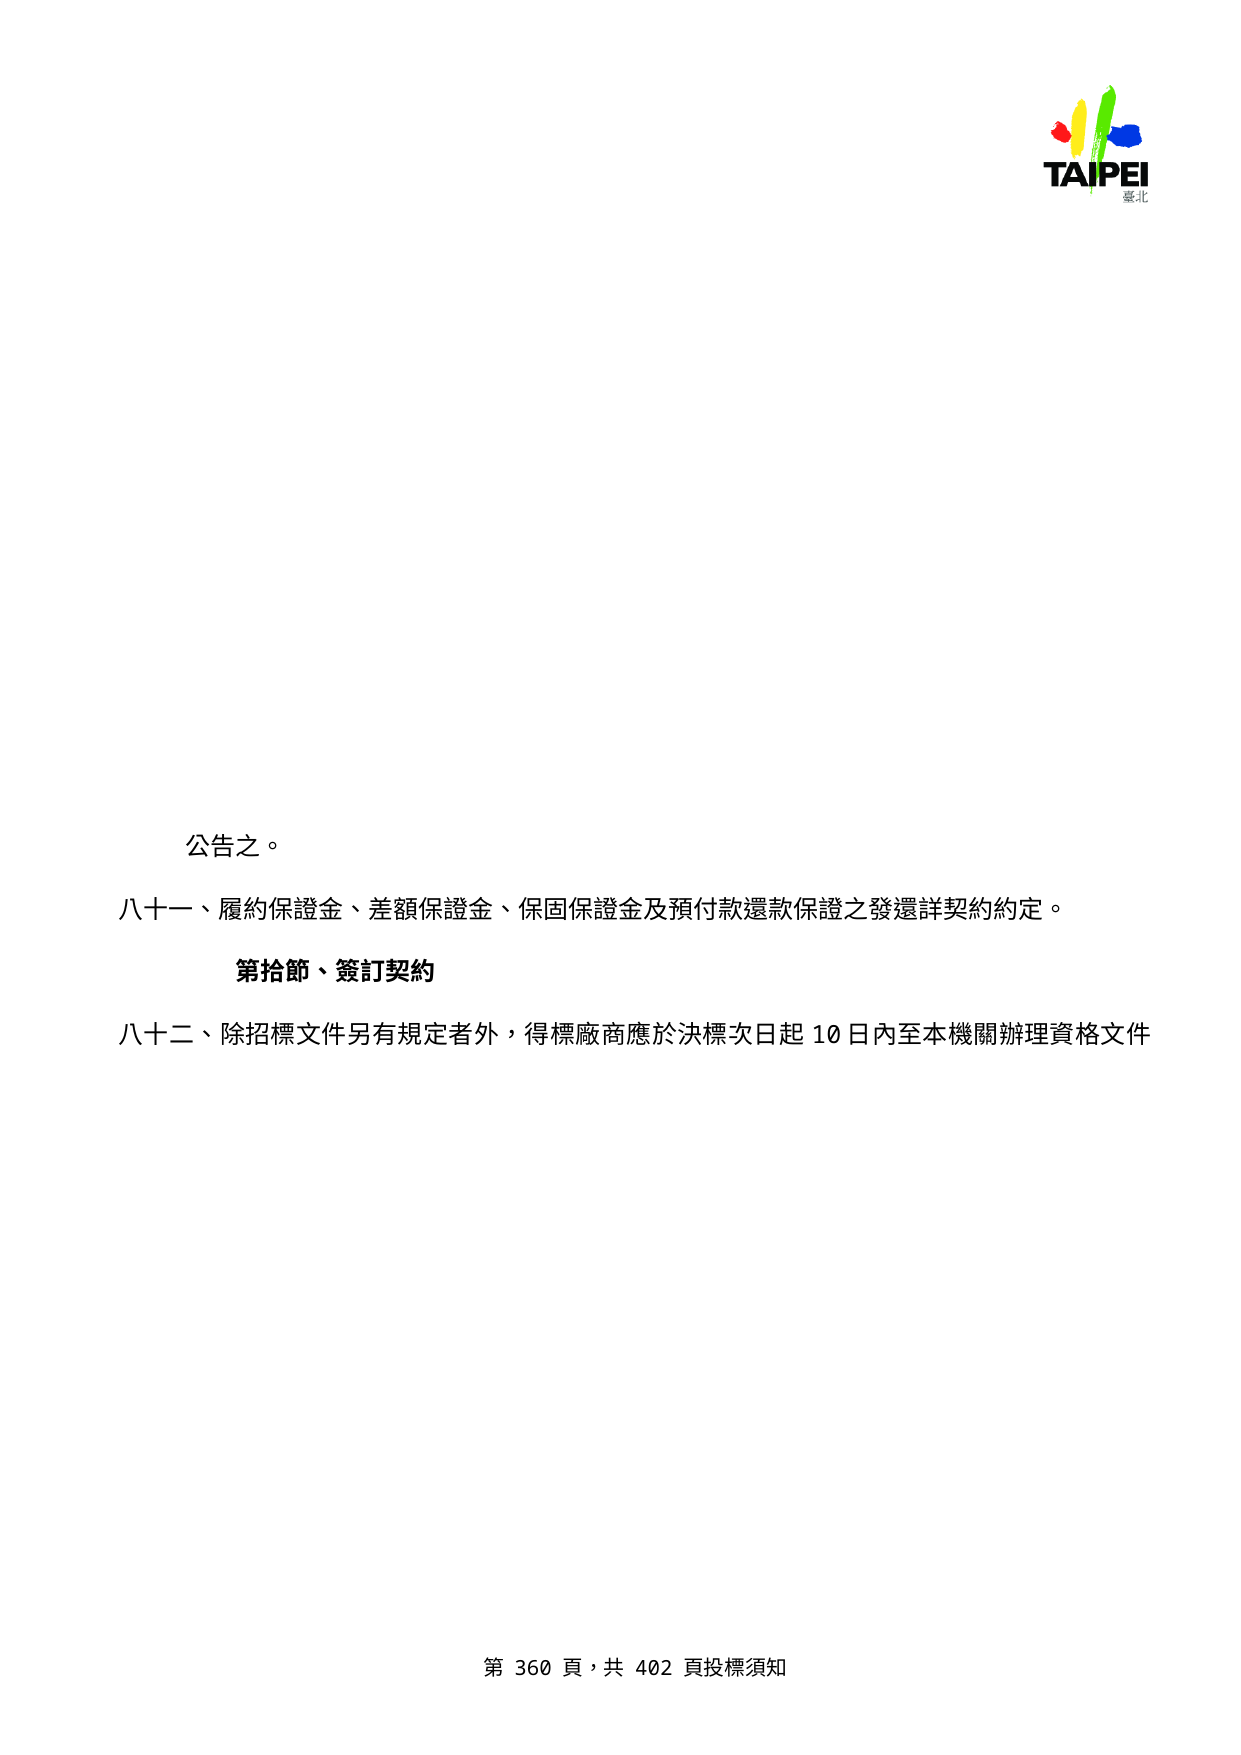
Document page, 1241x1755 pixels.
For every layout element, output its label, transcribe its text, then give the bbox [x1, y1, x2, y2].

text 八十一、履約保證金、差額保證金、保固保證金及預付款還款保證之發還詳契約約定。 [118, 866, 1152, 928]
text 第拾節、簽訂契約 [235, 928, 1152, 991]
text 公告之。 [118, 803, 1152, 866]
text 八十二、除招標文件另有規定者外，得標廠商應於決標次日起10日內至本機關辦理資格文件 [118, 991, 1152, 1053]
